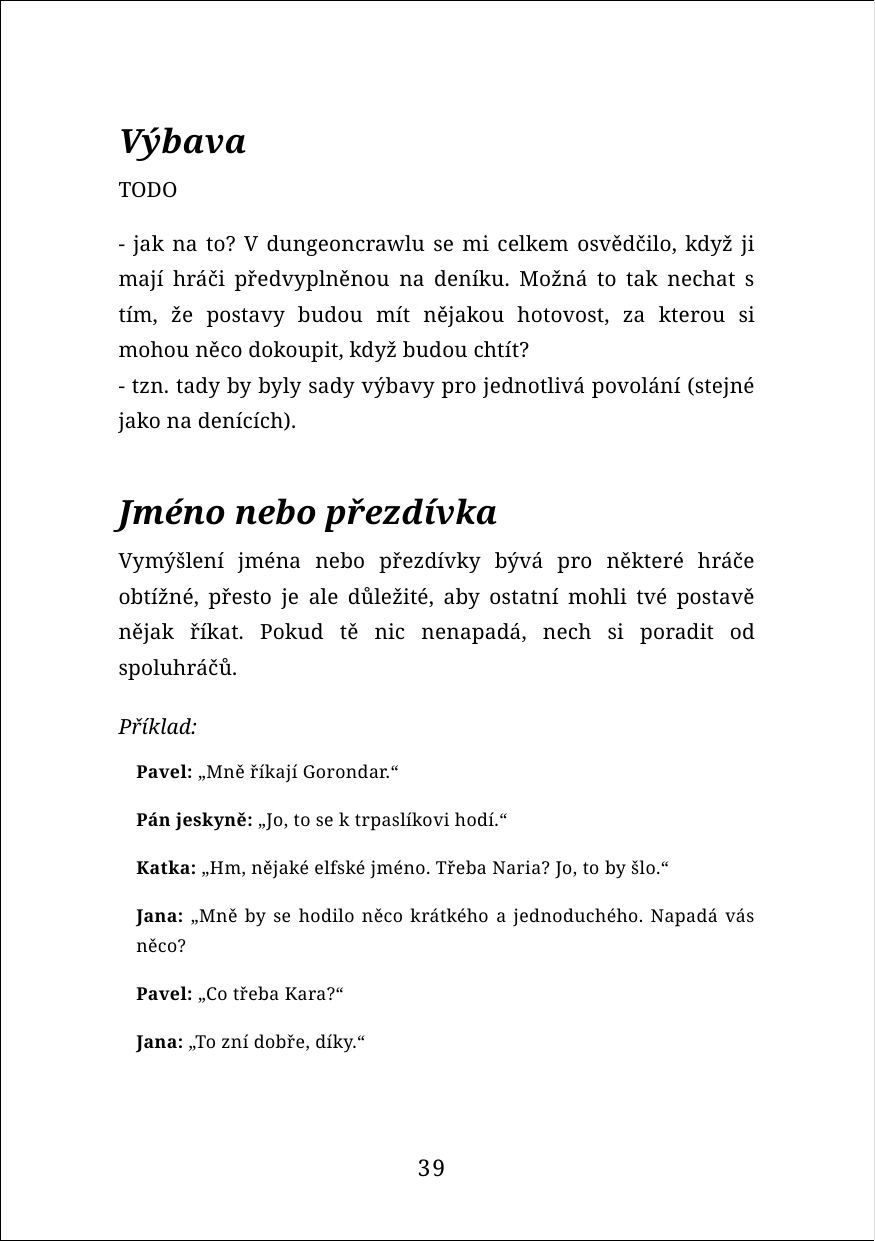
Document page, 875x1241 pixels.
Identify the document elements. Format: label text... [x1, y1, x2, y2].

subtitle Jméno nebo přezdívka [118, 489, 756, 534]
text Katka: „Hm, nějaké elfské jméno. Třeba Naria? Jo, to by šlo.“ [136, 855, 756, 879]
text TODO [118, 175, 756, 204]
text Pavel: „Co třeba Kara?“ [136, 981, 756, 1005]
text Příklad: [118, 712, 756, 740]
text - jak na to? V dungeoncrawlu se mi celkem osvědčilo, když ji mají hráči předvyplněnou na deníku. Možná to tak nechat s tím, že postavy budou mít nějakou hotovost, za kterou si mohou něco dokoupit, když budou chtít? - tzn. tady by byly sady výbavy pro jednotlivá povolání (stejné jako na denících). [118, 229, 756, 435]
text Jana: „Mně by se hodilo něco krátkého a jednoduchého. Napadá vás něco? [136, 903, 756, 957]
text Jana: „To zní dobře, díky.“ [136, 1029, 756, 1053]
subtitle Výbava [118, 118, 756, 164]
text Pán jeskyně: „Jo, to se k trpaslíkovi hodí.“ [136, 807, 756, 831]
text Pavel: „Mně říkají Gorondar.“ [136, 759, 756, 783]
text Vymýšlení jména nebo přezdívky bývá pro některé hráče obtížné, přesto je ale důležité, aby ostatní mohli tvé postavě nějak říkat. Pokud tě nic nenapadá, nech si poradit od spoluhráčů. [118, 546, 756, 681]
